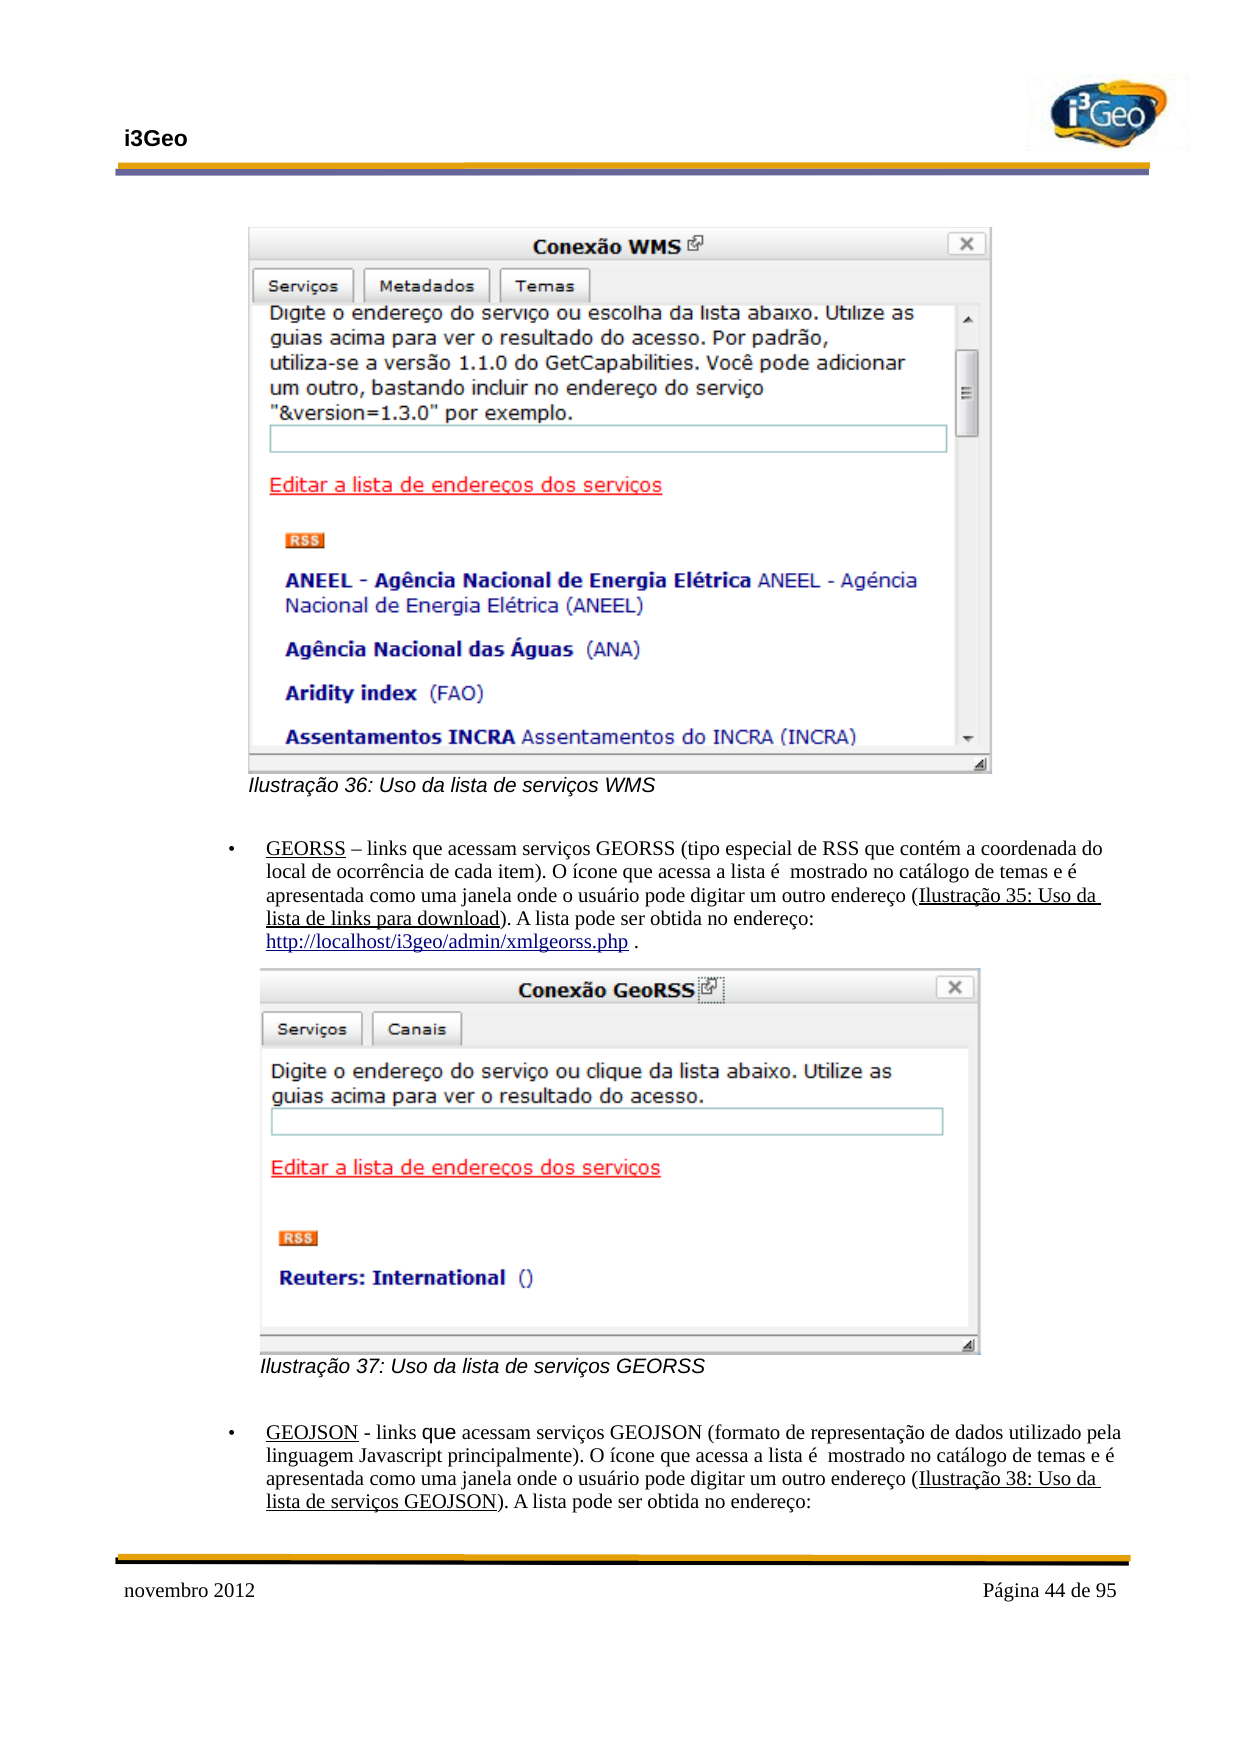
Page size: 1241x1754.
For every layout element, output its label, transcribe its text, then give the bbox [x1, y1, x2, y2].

list GEOJSON - links que acessam serviços GEOJSON (formato de representação de dados utilizado pela linguagem Javascript principalmente). O ícone que acessa a lista é mostrado no catálogo de temas e é apresentada como uma janela onde o usuário pode digitar um outro endereço (Ilustração 38: Uso da lista de serviços GEOJSON). A lista pode ser obtida no endereço: [228, 1421, 1122, 1513]
picture [259, 968, 981, 1355]
text Ilustração 36: Uso da lista de serviços WMS [248, 774, 992, 797]
text Ilustração 37: Uso da lista de serviços GEORSS [260, 1355, 980, 1377]
list GEORSS – links que acessam serviços GEORSS (tipo especial de RSS que contém a coordenada do local de ocorrência de cada item). O ícone que acessa a lista é mostrado no catálogo de temas e é apresentada como uma janela onde o usuário pode digitar um outro endereço (Ilustração 35: Uso da lista de links para download). A lista pode ser obtida no endereço: http://localhost/i3geo/admin/xmlgeorss.php . [228, 837, 1122, 953]
picture [248, 227, 993, 774]
picture [1025, 74, 1191, 151]
